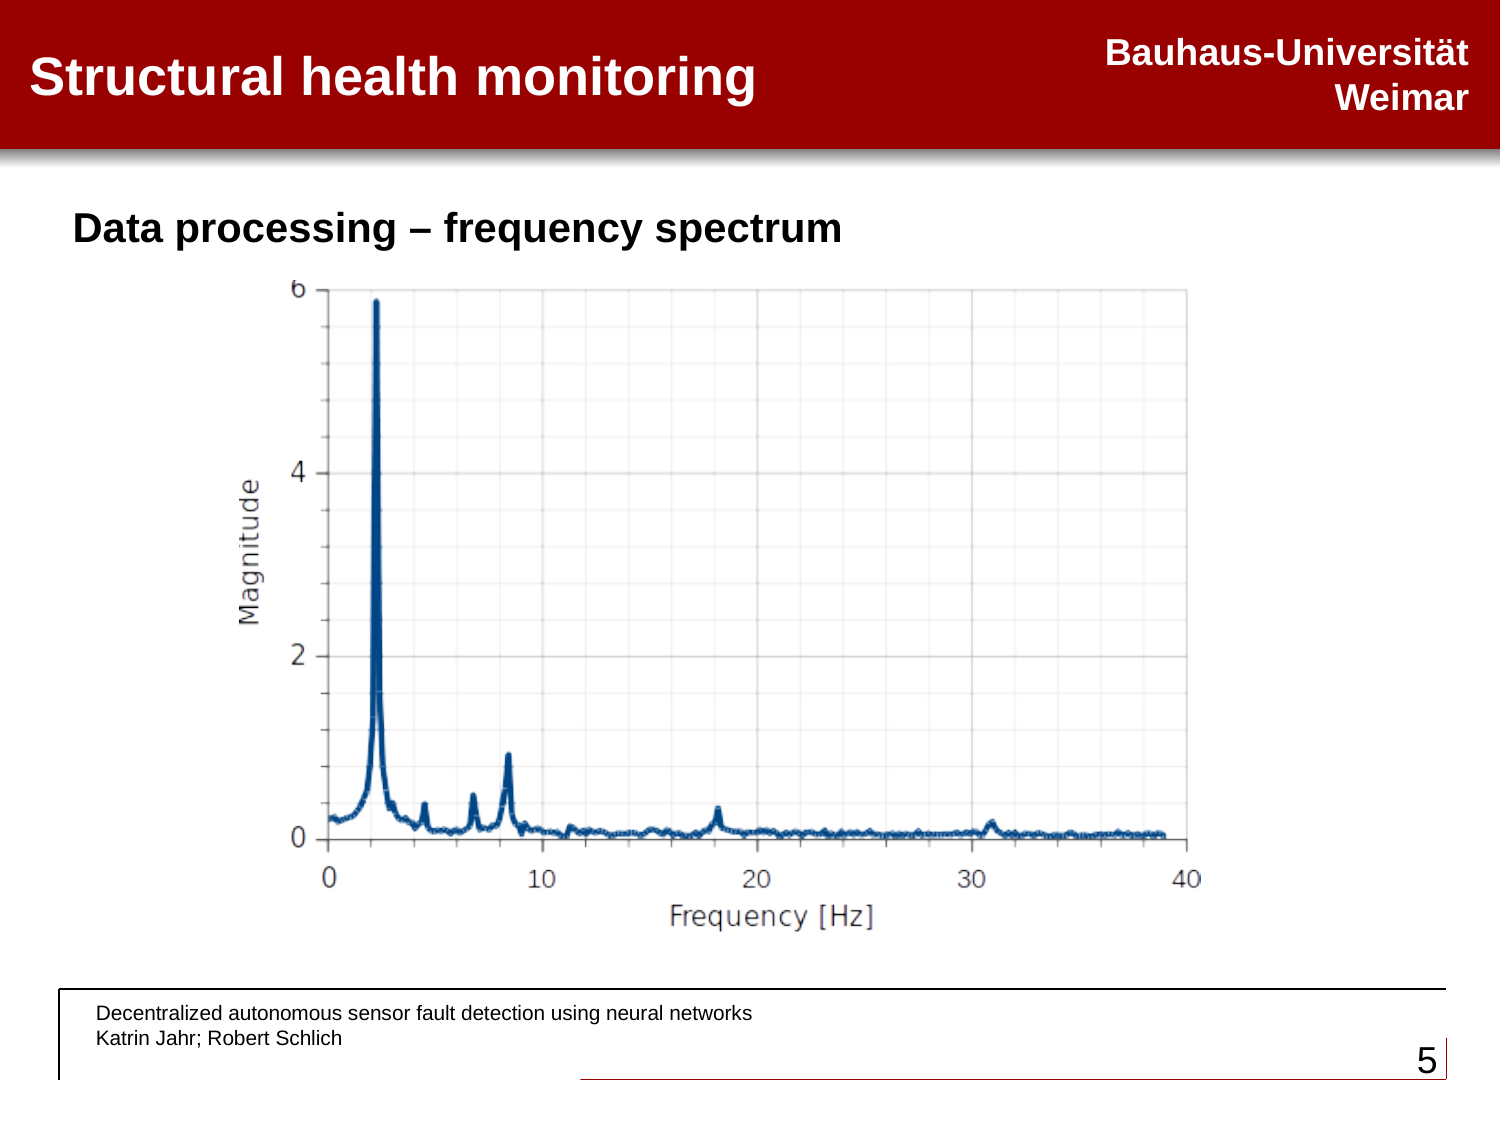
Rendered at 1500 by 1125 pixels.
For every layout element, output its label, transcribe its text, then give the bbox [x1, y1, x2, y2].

text_box Data processing – frequency spectrum [57, 193, 1500, 256]
picture [239, 280, 1201, 934]
text_box Structural health monitoring [29, 0, 1103, 153]
